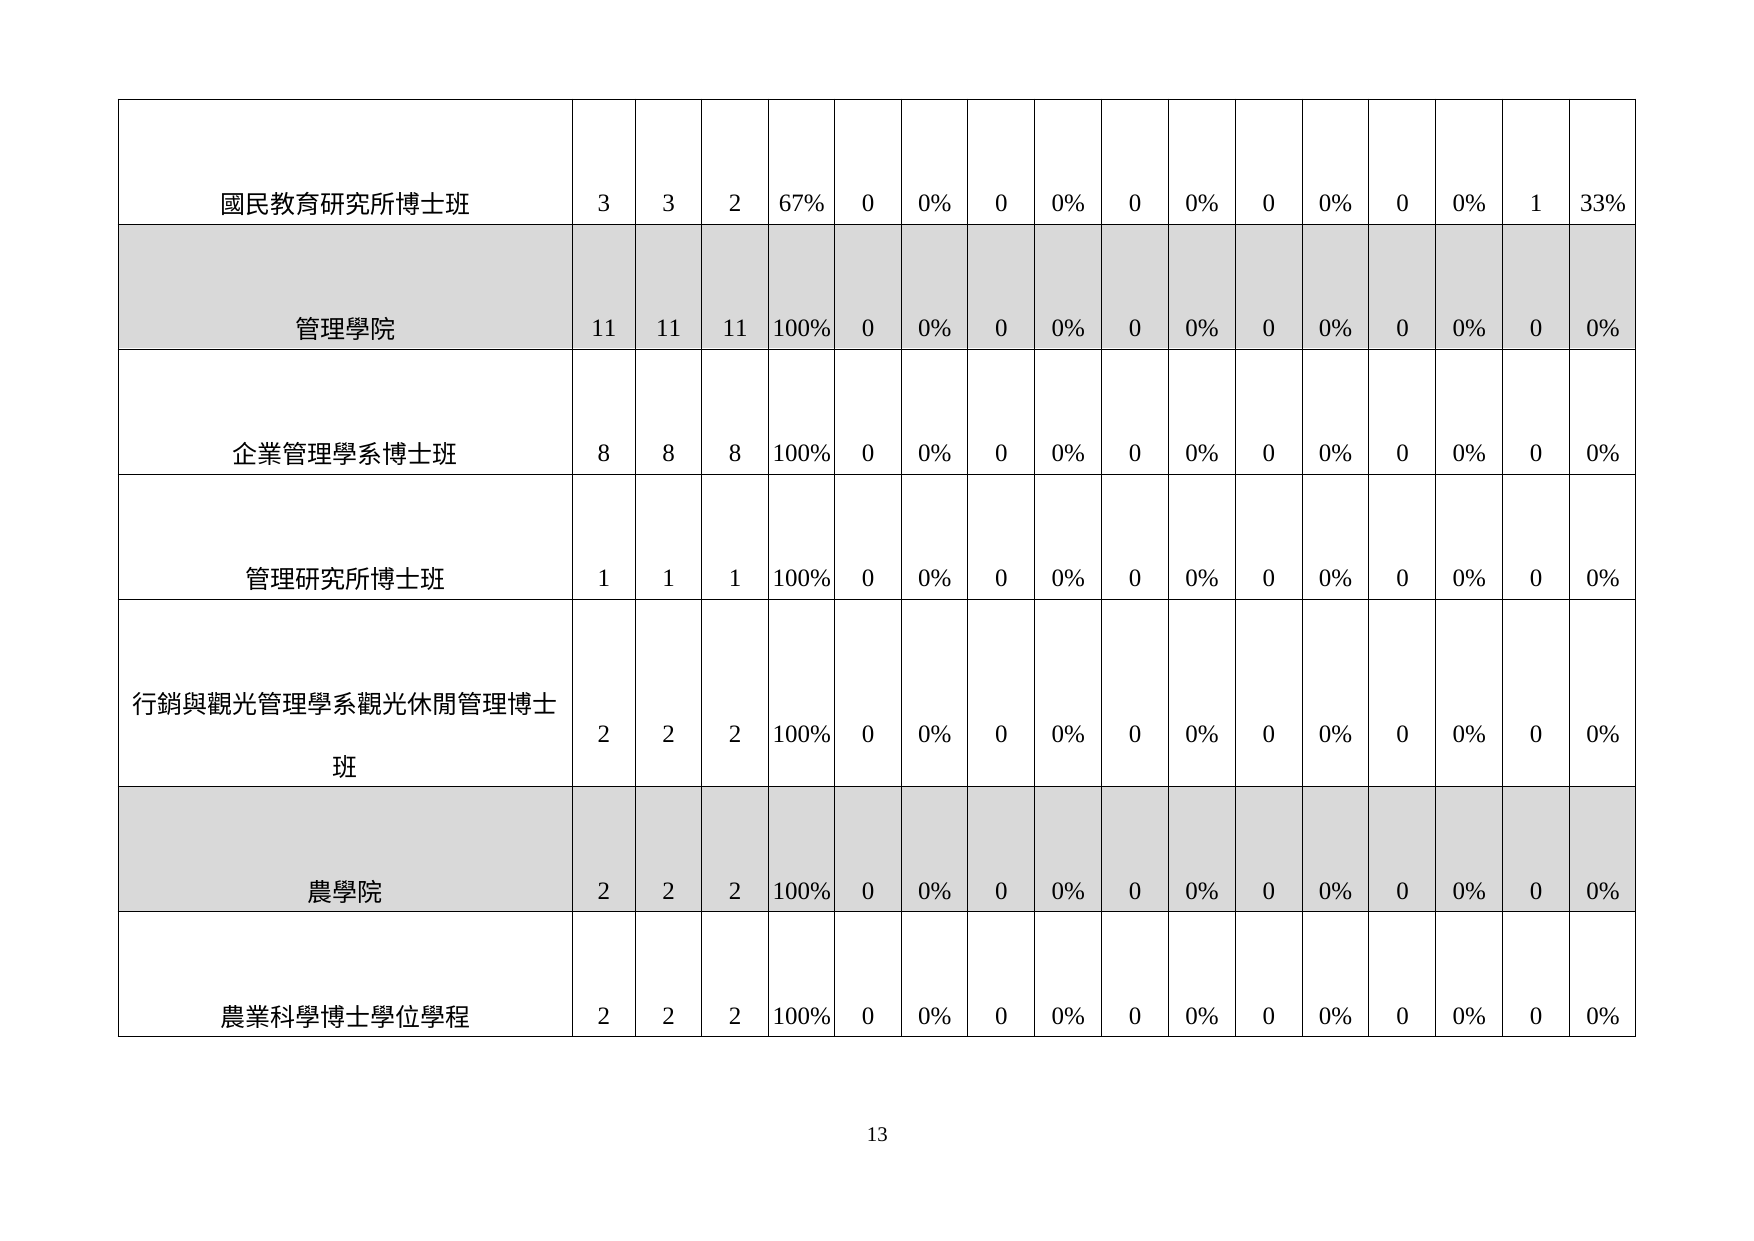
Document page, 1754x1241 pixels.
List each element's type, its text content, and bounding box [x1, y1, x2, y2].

table_cell 2 [702, 912, 768, 1036]
table_cell 0 [1503, 350, 1569, 473]
table_cell 100% [769, 912, 834, 1036]
table_cell 0 [1102, 787, 1168, 911]
table_cell 0% [1169, 475, 1235, 598]
table_cell 2 [636, 912, 701, 1036]
table_cell 100% [769, 600, 834, 786]
table_cell 0% [1035, 475, 1101, 598]
table_cell 0 [1369, 350, 1435, 473]
table_cell 0 [835, 475, 901, 598]
table_cell 0 [1369, 600, 1435, 786]
table_cell 0 [968, 100, 1034, 223]
table_cell 0 [1102, 225, 1168, 348]
table_cell 2 [702, 787, 768, 911]
table_cell 農學院 [119, 787, 572, 911]
table_cell 0 [1503, 475, 1569, 598]
table_cell 0 [1236, 225, 1302, 348]
table_cell 0% [1035, 100, 1101, 223]
table_cell 100% [769, 350, 834, 473]
table_cell 0% [1035, 225, 1101, 348]
table_cell 0% [1303, 225, 1368, 348]
table_cell 0 [968, 912, 1034, 1036]
table_cell 0 [1236, 475, 1302, 598]
table_cell 0% [902, 350, 967, 473]
table_cell 農業科學博士學位學程 [119, 912, 572, 1036]
table_cell 0 [1102, 912, 1168, 1036]
table_cell 0% [1169, 912, 1235, 1036]
table_cell 0 [1369, 475, 1435, 598]
table_cell 0 [968, 475, 1034, 598]
table_cell 0 [968, 787, 1034, 911]
table_cell 100% [769, 787, 834, 911]
table_cell 0% [1035, 600, 1101, 786]
table_cell 0% [1303, 475, 1368, 598]
table_cell 企業管理學系博士班 [119, 350, 572, 473]
table_cell 1 [636, 475, 701, 598]
table_cell 2 [636, 787, 701, 911]
table_cell 0 [1102, 350, 1168, 473]
table_cell 0 [835, 912, 901, 1036]
table_cell 1 [573, 475, 635, 598]
table_cell 8 [573, 350, 635, 473]
table_cell 0 [835, 350, 901, 473]
table_cell 0% [902, 787, 967, 911]
table_cell 0% [1436, 100, 1502, 223]
table_cell 0% [1570, 787, 1635, 911]
table_cell 0% [1035, 912, 1101, 1036]
table_cell 0 [1102, 600, 1168, 786]
table_cell 3 [573, 100, 635, 223]
table_cell 0 [1503, 912, 1569, 1036]
table_cell 0% [1570, 912, 1635, 1036]
table_cell 1 [1503, 100, 1569, 223]
table_cell 國民教育研究所博士班 [119, 100, 572, 223]
table_cell 0% [902, 225, 967, 348]
table_cell 0% [1169, 225, 1235, 348]
table_cell 0% [1436, 600, 1502, 786]
table_cell 100% [769, 225, 834, 348]
table_cell 0 [968, 600, 1034, 786]
table_cell 0 [1102, 475, 1168, 598]
table_cell 0% [1436, 912, 1502, 1036]
table_cell 0% [902, 912, 967, 1036]
table_cell 0 [835, 600, 901, 786]
table_cell 0% [1303, 350, 1368, 473]
table_cell 11 [702, 225, 768, 348]
table_cell 2 [702, 100, 768, 223]
table_cell 2 [573, 787, 635, 911]
table_cell 0 [1369, 100, 1435, 223]
table_cell 0 [1102, 100, 1168, 223]
table_cell 67% [769, 100, 834, 223]
table_cell 0% [1570, 475, 1635, 598]
table_cell 0 [968, 225, 1034, 348]
table_cell 3 [636, 100, 701, 223]
table_cell 0 [968, 350, 1034, 473]
table_cell 0% [1436, 350, 1502, 473]
table_cell 0 [1236, 787, 1302, 911]
table_cell 0% [1436, 225, 1502, 348]
table_cell 8 [636, 350, 701, 473]
table_cell 0 [835, 787, 901, 911]
table_cell 2 [702, 600, 768, 786]
table_cell 0 [1369, 912, 1435, 1036]
table_cell 2 [636, 600, 701, 786]
table_cell 0% [902, 600, 967, 786]
table_cell 0% [1570, 350, 1635, 473]
table_cell 100% [769, 475, 834, 598]
table_cell 0 [1369, 787, 1435, 911]
table_cell 0 [835, 100, 901, 223]
table_cell 0 [835, 225, 901, 348]
table_cell 0 [1236, 600, 1302, 786]
table_cell 0% [1303, 600, 1368, 786]
table_cell 行銷與觀光管理學系觀光休閒管理博士班 [119, 600, 572, 786]
table_cell 管理研究所博士班 [119, 475, 572, 598]
table_cell 0% [1436, 787, 1502, 911]
table_cell 33% [1570, 100, 1635, 223]
table_cell 0 [1503, 600, 1569, 786]
table_cell 0% [1035, 350, 1101, 473]
table_cell 2 [573, 600, 635, 786]
table_cell 0% [1035, 787, 1101, 911]
table_cell 11 [636, 225, 701, 348]
table_cell 0% [1303, 787, 1368, 911]
table_cell 0% [902, 475, 967, 598]
table_cell 0% [1303, 100, 1368, 223]
table_cell 0% [1169, 350, 1235, 473]
table_cell 0% [902, 100, 967, 223]
table_cell 11 [573, 225, 635, 348]
table_cell 1 [702, 475, 768, 598]
table_cell 0% [1169, 600, 1235, 786]
table_cell 0% [1570, 600, 1635, 786]
table_cell 0 [1236, 100, 1302, 223]
table_cell 0 [1236, 350, 1302, 473]
table_cell 管理學院 [119, 225, 572, 348]
table_cell 0 [1236, 912, 1302, 1036]
table_cell 0 [1503, 787, 1569, 911]
table_cell 0 [1503, 225, 1569, 348]
table_cell 2 [573, 912, 635, 1036]
table_cell 8 [702, 350, 768, 473]
table_cell 0% [1570, 225, 1635, 348]
table_cell 0% [1169, 787, 1235, 911]
table_cell 0% [1169, 100, 1235, 223]
table_cell 0 [1369, 225, 1435, 348]
table_cell 0% [1436, 475, 1502, 598]
table_cell 0% [1303, 912, 1368, 1036]
